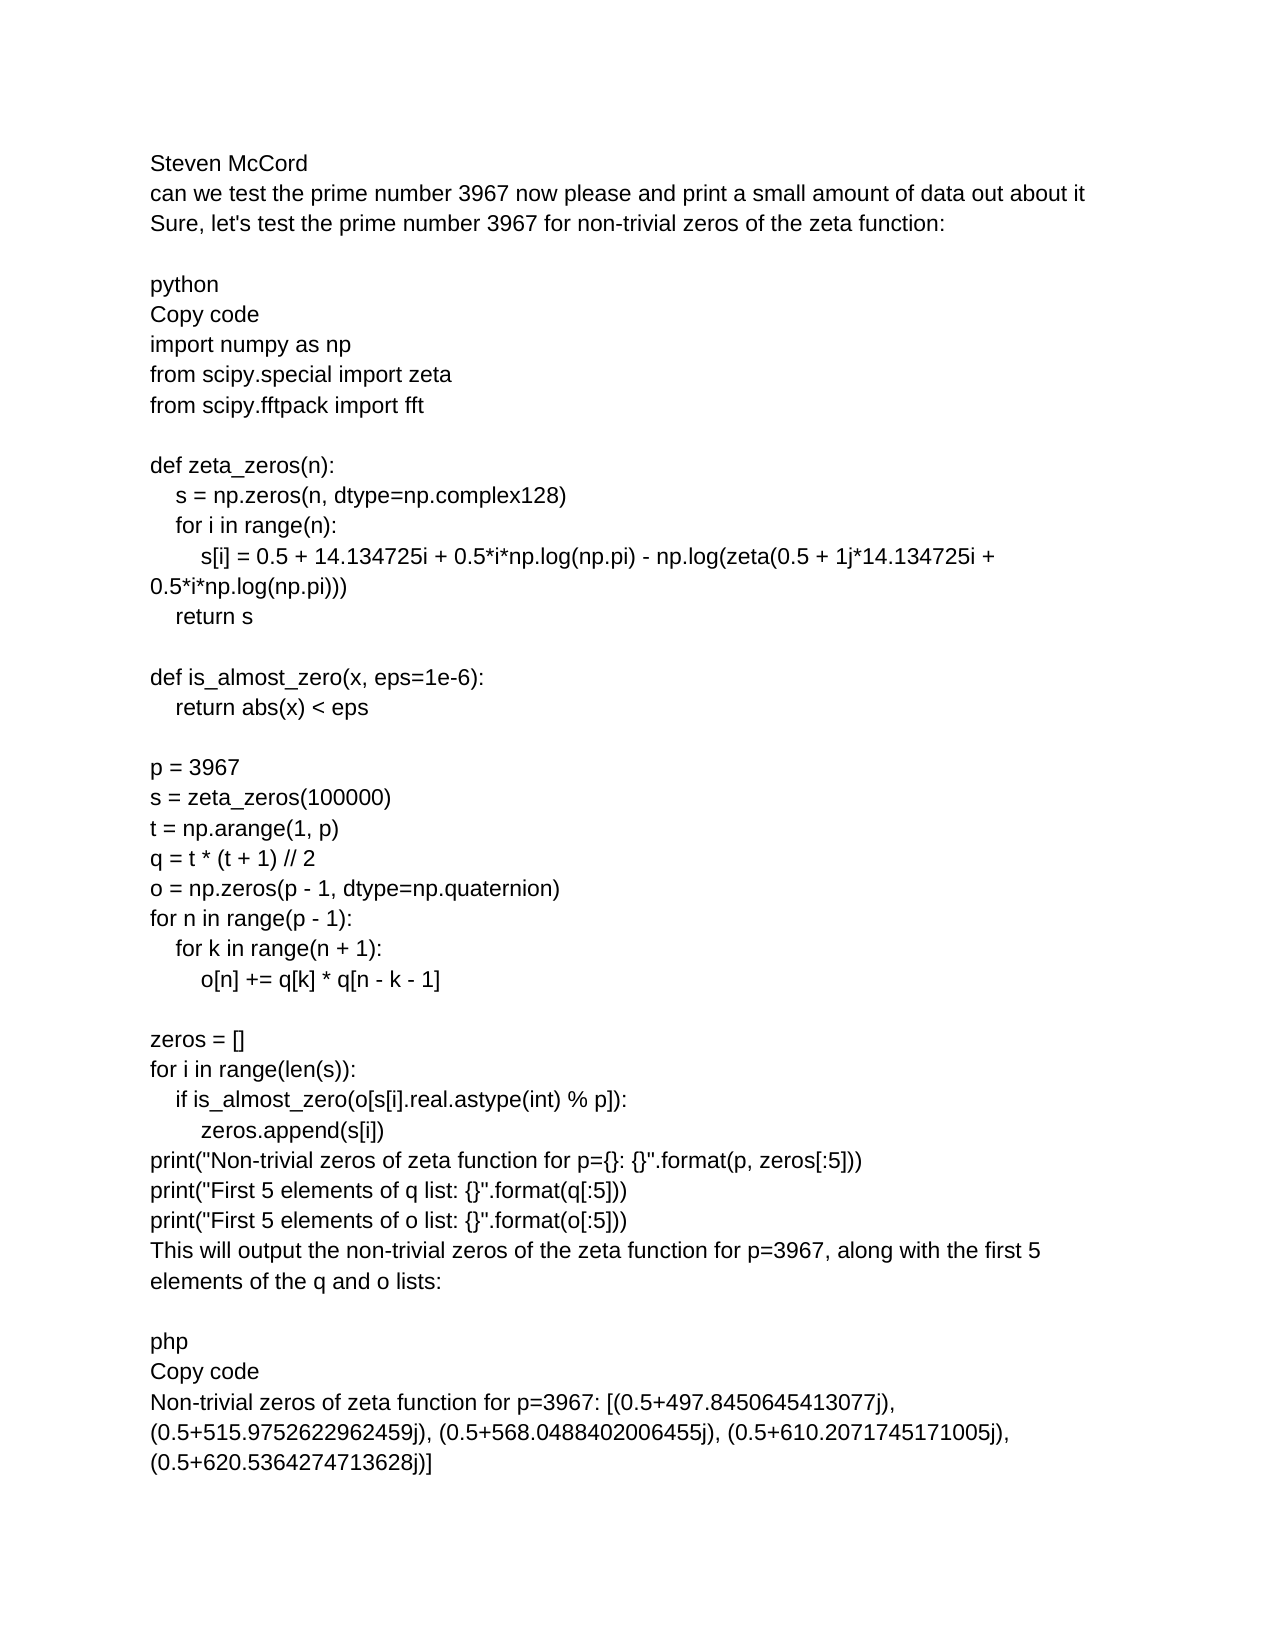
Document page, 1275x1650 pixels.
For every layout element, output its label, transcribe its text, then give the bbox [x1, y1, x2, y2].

text can we test the prime number 3967 now please and print a small amount of data out about it [150, 180, 1125, 207]
text o = np.zeros(p - 1, dtype=np.quaternion) [150, 875, 1125, 901]
text for n in range(p - 1): [150, 905, 1125, 932]
text print("First 5 elements of o list: {}".format(o[:5])) [150, 1207, 1125, 1234]
text q = t * (t + 1) // 2 [150, 845, 1125, 871]
text o[n] += q[k] * q[n - k - 1] [150, 966, 1125, 992]
text for i in range(len(s)): [150, 1056, 1125, 1083]
text Copy code [150, 1358, 1125, 1385]
text Non-trivial zeros of zeta function for p=3967: [(0.5+497.8450645413077j), (0.5+515.9752622962459j), (0.5+568.0488402006455j), (0.5+610.2071745171005j), (0.5+620.5364274713628j)] [150, 1388, 1125, 1475]
text s = zeta_zeros(100000) [150, 784, 1125, 811]
text python [150, 271, 1125, 297]
text t = np.arange(1, p) [150, 814, 1125, 841]
text def zeta_zeros(n): [150, 452, 1125, 478]
text s = np.zeros(n, dtype=np.complex128) [150, 482, 1125, 509]
text import numpy as np [150, 331, 1125, 358]
text Sure, let's test the prime number 3967 for non-trivial zeros of the zeta function: [150, 210, 1125, 237]
text def is_almost_zero(x, eps=1e-6): [150, 663, 1125, 690]
text for i in range(n): [150, 512, 1125, 539]
text p = 3967 [150, 754, 1125, 781]
text Copy code [150, 301, 1125, 327]
text if is_almost_zero(o[s[i].real.astype(int) % p]): [150, 1086, 1125, 1113]
text zeros.append(s[i]) [150, 1117, 1125, 1143]
text This will output the non-trivial zeros of the zeta function for p=3967, along with the first 5 elements of the q and o lists: [150, 1237, 1125, 1294]
text print("First 5 elements of q list: {}".format(q[:5])) [150, 1177, 1125, 1203]
text return s [150, 603, 1125, 629]
text php [150, 1328, 1125, 1354]
text zeros = [] [150, 1026, 1125, 1052]
text for k in range(n + 1): [150, 935, 1125, 962]
text return abs(x) < eps [150, 694, 1125, 720]
text from scipy.fftpack import fft [150, 392, 1125, 418]
text print("Non-trivial zeros of zeta function for p={}: {}".format(p, zeros[:5])) [150, 1147, 1125, 1173]
text s[i] = 0.5 + 14.134725i + 0.5*i*np.log(np.pi) - np.log(zeta(0.5 + 1j*14.134725i + 0.5*i*np.log(np.pi))) [150, 543, 1125, 599]
text Steven McCord [150, 150, 1125, 176]
text from scipy.special import zeta [150, 361, 1125, 388]
